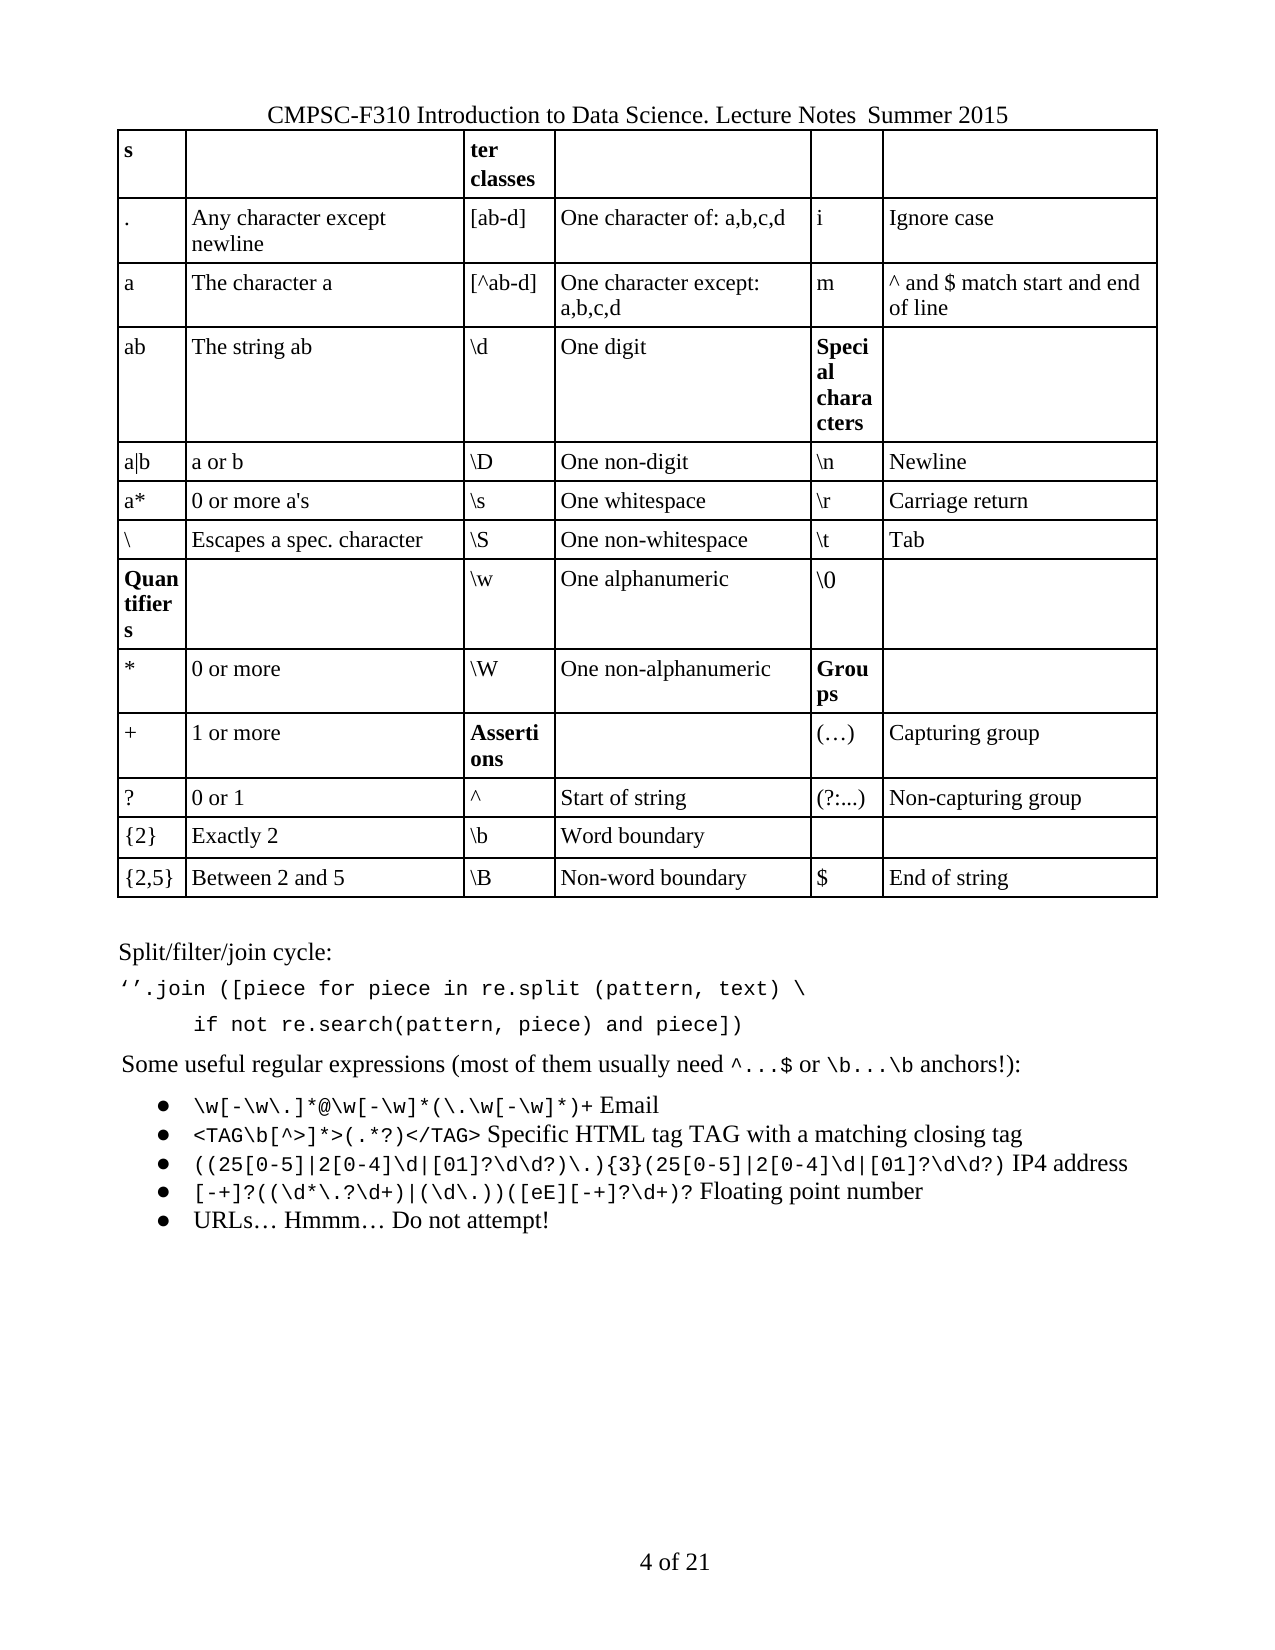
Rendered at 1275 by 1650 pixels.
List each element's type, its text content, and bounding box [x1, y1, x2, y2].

table_cell Quantifiers [119, 560, 185, 648]
table_cell + [119, 714, 185, 777]
table_cell Special characters [812, 328, 882, 441]
table_cell Word boundary [556, 818, 810, 857]
table_cell Any character except newline [187, 199, 463, 262]
table_cell One alphanumeric [556, 560, 810, 648]
list <TAG\b[^>]*>(.*?)</TAG> Specific HTML tag TAG with a matching closing tag [156, 1120, 1157, 1149]
table_cell i [812, 199, 882, 262]
table_cell Carriage return [884, 482, 1156, 519]
table_cell \n [812, 443, 882, 480]
table_cell Non-capturing group [884, 779, 1156, 816]
table_cell ^ and $ match start and end of line [884, 264, 1156, 326]
table_cell [884, 560, 1156, 648]
table_header [884, 131, 1156, 197]
table_cell \d [465, 328, 554, 441]
table_cell One non-digit [556, 443, 810, 480]
table_cell {2,5} [119, 859, 185, 896]
table_cell [884, 328, 1156, 441]
table_cell One non-whitespace [556, 521, 810, 558]
table_cell Escapes a spec. character [187, 521, 463, 558]
table_cell One whitespace [556, 482, 810, 519]
table_cell a|b [119, 443, 185, 480]
table_cell \b [465, 818, 554, 857]
table_header [812, 131, 882, 197]
table_cell Ignore case [884, 199, 1156, 262]
table_cell One character except: a,b,c,d [556, 264, 810, 326]
table_cell {2} [119, 818, 185, 857]
table_cell One character of: a,b,c,d [556, 199, 810, 262]
table_cell . [119, 199, 185, 262]
table_cell [187, 560, 463, 648]
table_header ter classes [465, 131, 554, 197]
list URLs… Hmmm… Do not attempt! [156, 1206, 1157, 1233]
table_cell \t [812, 521, 882, 558]
table_cell 0 or 1 [187, 779, 463, 816]
table_cell 0 or more [187, 650, 463, 712]
table_cell $ [812, 859, 882, 896]
table_cell a or b [187, 443, 463, 480]
text ‘’.join ([piece for piece in re.split (pattern, text) \ [118, 978, 1157, 1002]
table_cell m [812, 264, 882, 326]
table_cell (…) [812, 714, 882, 777]
table_cell \B [465, 859, 554, 896]
table_cell Groups [812, 650, 882, 712]
list ((25[0-5]|2[0-4]\d|[01]?\d\d?)\.){3}(25[0-5]|2[0-4]\d|[01]?\d\d?) IP4 address [156, 1149, 1157, 1177]
table_cell ^ [465, 779, 554, 816]
table_cell a [119, 264, 185, 326]
table_cell Start of string [556, 779, 810, 816]
table_cell \w [465, 560, 554, 648]
table_cell \W [465, 650, 554, 712]
table_header [187, 131, 463, 197]
table_cell [^ab-d] [465, 264, 554, 326]
table_cell \0 [812, 560, 882, 648]
table_cell The string ab [187, 328, 463, 441]
table_cell [884, 818, 1156, 857]
table_cell ? [119, 779, 185, 816]
text Some useful regular expressions (most of them usually need ^...$ or \b...\b anchors!): [118, 1051, 1157, 1079]
table_cell \ [119, 521, 185, 558]
table_cell [812, 818, 882, 857]
table_cell Tab [884, 521, 1156, 558]
table_cell End of string [884, 859, 1156, 896]
table_cell \D [465, 443, 554, 480]
table_cell * [119, 650, 185, 712]
table_cell [884, 650, 1156, 712]
table_header s [119, 131, 185, 197]
text Split/filter/join cycle: [118, 938, 1157, 966]
text if not re.search(pattern, piece) and piece]) [118, 1014, 1157, 1038]
table_cell One non-alphanumeric [556, 650, 810, 712]
list \w[-\w\.]*@\w[-\w]*(\.\w[-\w]*)+ Email [156, 1092, 1157, 1120]
table_header [556, 131, 810, 197]
table_cell Assertions [465, 714, 554, 777]
table_cell \S [465, 521, 554, 558]
table_cell \r [812, 482, 882, 519]
table_cell [ab-d] [465, 199, 554, 262]
table_cell a* [119, 482, 185, 519]
table_cell Non-word boundary [556, 859, 810, 896]
table_cell Newline [884, 443, 1156, 480]
table_cell (?:...) [812, 779, 882, 816]
table_cell Between 2 and 5 [187, 859, 463, 896]
table_cell One digit [556, 328, 810, 441]
table_cell ab [119, 328, 185, 441]
table_cell Capturing group [884, 714, 1156, 777]
table_cell [556, 714, 810, 777]
table_cell The character a [187, 264, 463, 326]
table_cell \s [465, 482, 554, 519]
list [-+]?((\d*\.?\d+)|(\d\.))([eE][-+]?\d+)? Floating point number [156, 1177, 1157, 1206]
table_cell Exactly 2 [187, 818, 463, 857]
table_cell 0 or more a's [187, 482, 463, 519]
table_cell 1 or more [187, 714, 463, 777]
